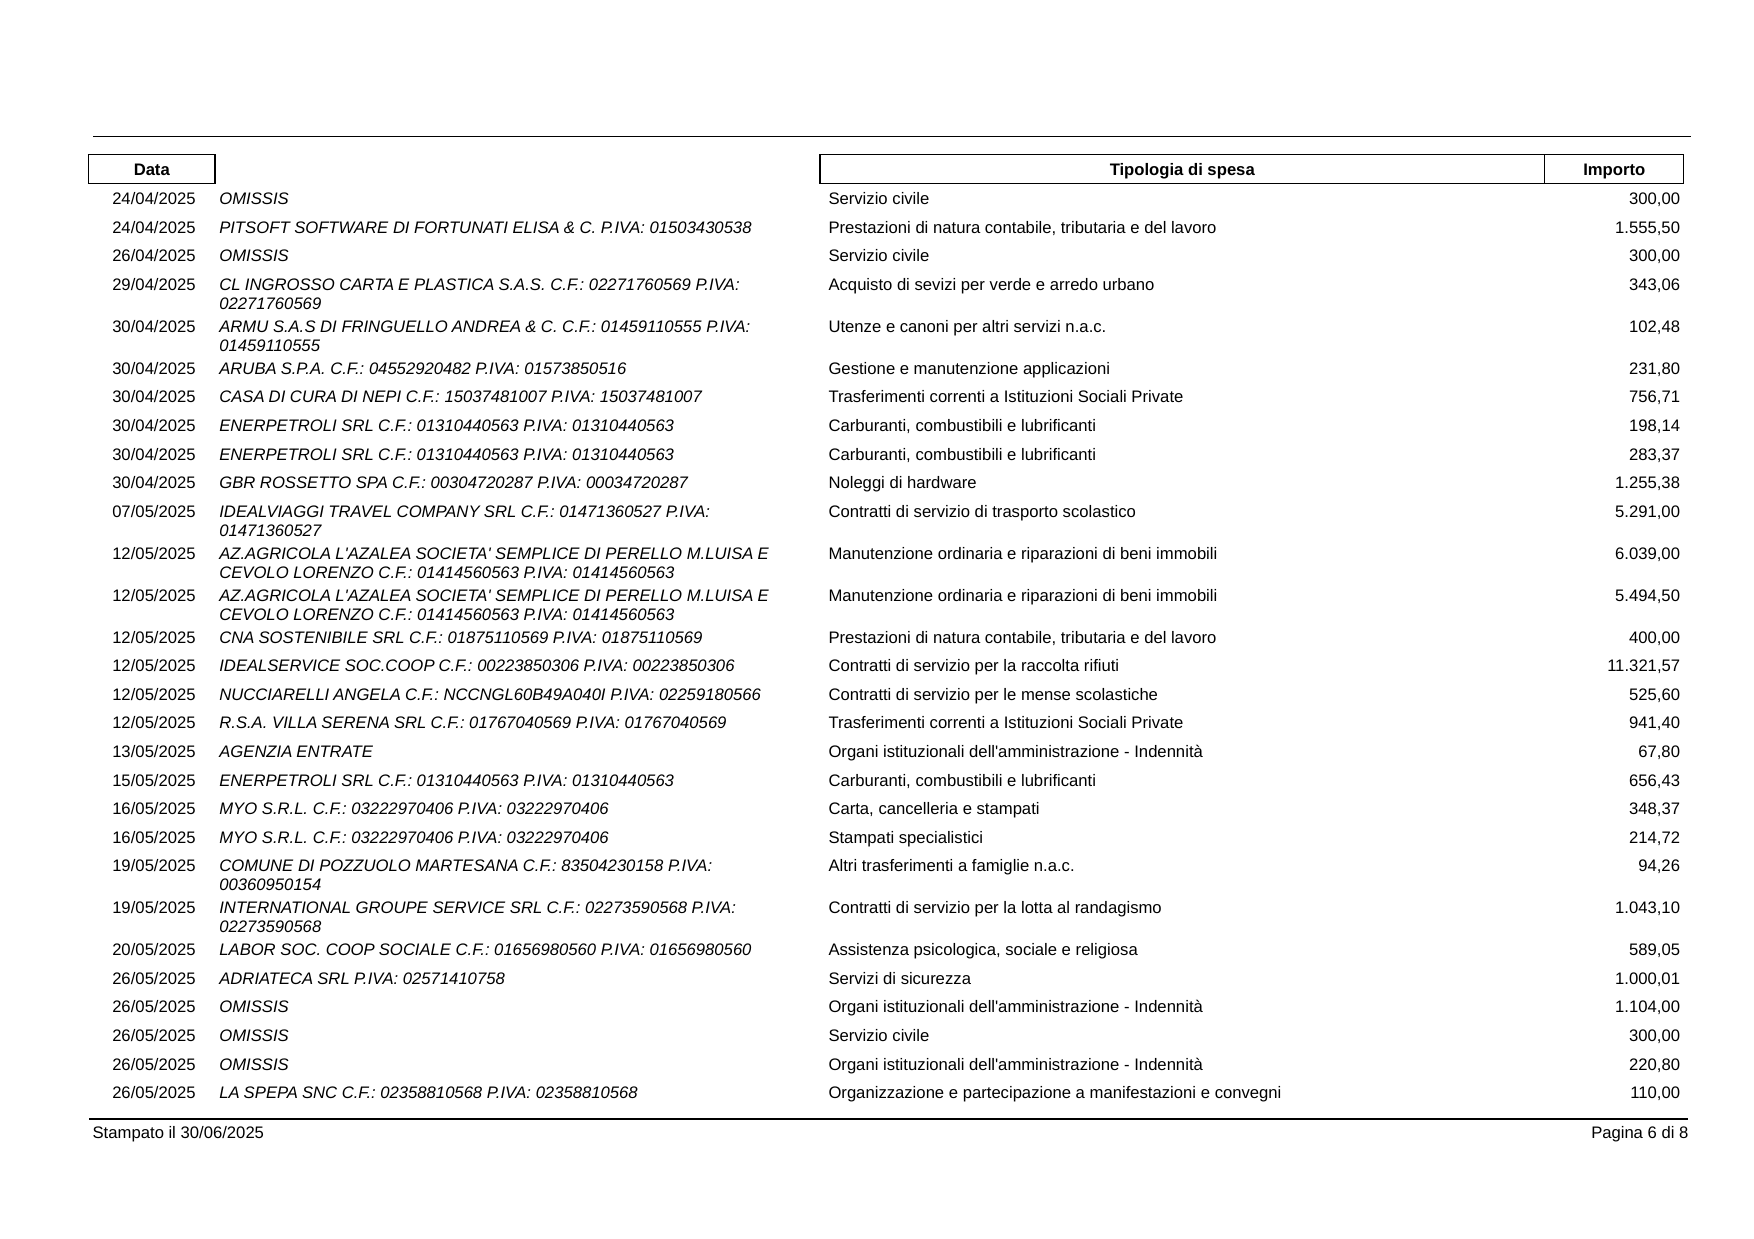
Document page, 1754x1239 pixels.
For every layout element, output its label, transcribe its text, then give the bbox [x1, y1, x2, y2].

table_cell [1684, 608, 1688, 622]
table_cell [0, 1083, 88, 1105]
table_cell [1684, 444, 1688, 467]
table_cell [97, 269, 180, 274]
table_cell [88, 473, 92, 495]
table_cell [1688, 742, 1692, 764]
table_cell [93, 879, 97, 892]
table_cell [1692, 991, 1753, 997]
table_cell 30/04/2025 [97, 387, 211, 410]
table_cell [184, 879, 188, 892]
table_cell [184, 608, 188, 622]
table_cell [814, 685, 820, 707]
table_cell [708, 892, 784, 898]
table_cell [828, 793, 1120, 799]
table_cell [1548, 410, 1680, 416]
table_cell [1692, 793, 1753, 799]
table_cell [1692, 416, 1753, 438]
table_cell [1548, 793, 1680, 799]
table_cell [193, 1077, 211, 1083]
table_cell [828, 707, 1120, 713]
table_cell [1548, 538, 1680, 543]
table_cell [369, 410, 708, 416]
table_cell [88, 566, 92, 579]
table_cell [97, 580, 180, 586]
table_cell [820, 444, 824, 467]
table_header [814, 0, 820, 49]
table_cell [814, 1083, 820, 1105]
table_cell 400,00 [1548, 628, 1680, 650]
table_cell [97, 495, 180, 501]
table_header [211, 0, 215, 49]
table_cell [369, 850, 708, 856]
table_cell [0, 544, 88, 566]
table_cell [211, 387, 215, 410]
table_cell [1692, 381, 1753, 387]
table_cell [0, 339, 88, 353]
table_cell [1692, 1105, 1753, 1119]
table_cell ENERPETROLI SRL C.F.: 01310440563 P.IVA: 01310440563 [219, 770, 814, 793]
table_cell [1120, 297, 1353, 311]
table_cell [1548, 991, 1680, 997]
table_cell [1692, 51, 1753, 90]
table_cell [211, 1054, 215, 1077]
table_cell [0, 126, 88, 133]
table_cell [0, 679, 88, 685]
table_cell [1120, 650, 1353, 656]
table_cell [1684, 387, 1688, 410]
table_cell [97, 211, 180, 217]
table_cell [1684, 742, 1688, 764]
table_cell Servizio civile [828, 1026, 1544, 1048]
table_cell [219, 580, 368, 586]
table_cell [1680, 317, 1684, 339]
table_cell [97, 538, 180, 543]
table_cell 12/05/2025 [97, 628, 211, 650]
table_cell [820, 566, 824, 579]
table_cell PITSOFT SOFTWARE DI FORTUNATI ELISA & C. P.IVA: 01503430538 [219, 218, 814, 240]
table_cell [1353, 879, 1392, 892]
table_cell [0, 969, 88, 991]
table_cell [824, 444, 828, 467]
table_cell 26/05/2025 [97, 1083, 211, 1105]
table_cell [1692, 713, 1753, 736]
table_cell [193, 410, 211, 416]
table_header [824, 0, 828, 49]
table_cell [1692, 311, 1753, 317]
table_cell [93, 628, 97, 650]
table_cell [0, 879, 88, 892]
table_cell [97, 524, 180, 537]
table_cell [219, 793, 368, 799]
table_cell [184, 297, 188, 311]
table_cell [1120, 850, 1353, 856]
table_header [820, 0, 824, 49]
table_cell CASA DI CURA DI NEPI C.F.: 15037481007 P.IVA: 15037481007 [219, 387, 814, 410]
table_cell [1120, 269, 1353, 274]
table_cell 348,37 [1548, 799, 1680, 821]
table_cell [1353, 892, 1392, 898]
table_cell [814, 608, 820, 622]
table_cell [369, 311, 708, 317]
table_cell [88, 879, 92, 892]
table_cell 30/04/2025 [97, 473, 211, 495]
table_cell [784, 793, 814, 799]
table_cell Stampati specialistici [828, 828, 1544, 850]
table_cell 102,48 [1548, 317, 1680, 339]
table_cell [215, 742, 219, 764]
table_cell [1353, 580, 1392, 586]
table_cell [184, 339, 188, 353]
table_cell [1692, 501, 1753, 524]
table_cell [0, 742, 88, 764]
table_cell [1353, 184, 1392, 189]
table_cell [784, 410, 814, 416]
table_cell [824, 608, 828, 622]
table_cell [784, 736, 814, 742]
table_cell [193, 921, 211, 934]
table_header [1548, 0, 1680, 49]
table_cell [1692, 736, 1753, 742]
table_cell [0, 770, 88, 793]
table_cell [219, 410, 368, 416]
table_cell [1544, 359, 1548, 381]
table_cell [1692, 211, 1753, 217]
table_cell [215, 275, 219, 297]
table_cell AZ.AGRICOLA L'AZALEA SOCIETA' SEMPLICE DI PERELLO M.LUISA E CEVOLO LORENZO C.F.: 01414560563 P.IVA: 01414560563 [219, 544, 814, 579]
table_header [1353, 0, 1392, 49]
table_cell [193, 566, 211, 579]
table_cell [93, 1026, 97, 1048]
table_cell 198,14 [1548, 416, 1680, 438]
table_cell [97, 438, 180, 444]
table_cell [93, 501, 97, 524]
table_cell [1688, 218, 1692, 240]
table_header [189, 0, 193, 49]
table_cell [0, 473, 88, 495]
table_cell [93, 770, 97, 793]
table_cell 6.039,00 [1548, 544, 1680, 566]
table_cell [1680, 921, 1684, 934]
table_cell [219, 495, 368, 501]
table_cell [1688, 685, 1692, 707]
table_cell [1353, 934, 1392, 940]
table_cell [828, 991, 1120, 997]
table_cell [820, 387, 824, 410]
table_cell [193, 707, 211, 713]
table_cell 756,71 [1548, 387, 1680, 410]
table_cell [215, 1105, 219, 1118]
table_cell [1688, 473, 1692, 495]
table_cell [1544, 799, 1548, 821]
table_cell 1.000,01 [1548, 969, 1680, 991]
table_cell [814, 359, 820, 381]
table_cell OMISSIS [219, 997, 814, 1020]
table_cell [1684, 1105, 1688, 1118]
table_cell Servizi di sicurezza [828, 969, 1544, 991]
table_cell [88, 921, 92, 934]
table_cell [1684, 997, 1688, 1020]
table_cell [189, 138, 193, 154]
table_cell [97, 1020, 180, 1026]
table_cell [1548, 1020, 1680, 1026]
table_cell [1688, 628, 1692, 650]
table_cell [211, 828, 215, 850]
table_cell [1353, 538, 1392, 543]
table_cell [369, 467, 708, 473]
table_cell [1548, 622, 1680, 628]
table_header [784, 0, 814, 49]
table_cell [193, 524, 211, 537]
table_cell [1544, 1026, 1548, 1048]
table_cell [784, 963, 814, 969]
table_cell [215, 940, 219, 963]
table_cell [820, 473, 824, 495]
table_cell [1680, 339, 1684, 353]
table_cell [184, 524, 188, 537]
table_cell [88, 1054, 92, 1077]
table_cell [1392, 211, 1544, 217]
table_cell [193, 495, 211, 501]
table_cell [88, 713, 92, 736]
table_cell [1692, 138, 1753, 154]
table_cell [784, 1105, 814, 1118]
table_cell [1120, 991, 1353, 997]
table_cell [1392, 438, 1544, 444]
table_cell [193, 311, 211, 317]
table_cell [784, 991, 814, 997]
table_cell [784, 311, 814, 317]
table_cell [1392, 184, 1544, 189]
table_cell [369, 138, 708, 154]
table_cell [708, 1105, 784, 1118]
table_cell [97, 381, 180, 387]
table_cell [369, 934, 708, 940]
table_cell Gestione e manutenzione applicazioni [828, 359, 1544, 381]
table_cell [814, 656, 820, 679]
table_cell [824, 501, 828, 524]
table_cell [1392, 821, 1544, 827]
table_cell [1680, 275, 1684, 297]
table_cell [1692, 1054, 1753, 1077]
table_cell [1684, 799, 1688, 821]
table_cell [1684, 317, 1688, 339]
table_cell [193, 821, 211, 827]
table_cell Contratti di servizio per la raccolta rifiuti [828, 656, 1544, 679]
table_cell ENERPETROLI SRL C.F.: 01310440563 P.IVA: 01310440563 [219, 416, 814, 438]
table_cell [1680, 856, 1684, 878]
table_cell [1688, 940, 1692, 963]
table_cell [1684, 566, 1688, 579]
table_cell [828, 821, 1120, 827]
table_cell [708, 622, 784, 628]
table_cell [0, 51, 88, 90]
table_cell [1684, 879, 1688, 892]
table_cell [215, 1054, 219, 1077]
table_cell 300,00 [1548, 189, 1680, 211]
table_cell [824, 586, 828, 608]
table_cell [215, 246, 219, 268]
table_cell [1688, 387, 1692, 410]
table_cell Organi istituzionali dell'amministrazione - Indennità [828, 997, 1544, 1020]
table_cell [1392, 269, 1544, 274]
table_cell [1684, 940, 1688, 963]
table_cell [1353, 1020, 1392, 1026]
table_cell [1684, 656, 1688, 679]
table_cell [1548, 580, 1680, 586]
table_cell [0, 1026, 88, 1048]
table_cell 20/05/2025 [97, 940, 211, 963]
table_header [219, 0, 368, 49]
table_cell [0, 685, 88, 707]
table_header [1684, 0, 1688, 49]
table_cell [184, 138, 188, 154]
table_cell [93, 685, 97, 707]
table_cell [784, 538, 814, 543]
table_cell [784, 580, 814, 586]
table_cell [1692, 410, 1753, 416]
table_cell [1688, 138, 1692, 154]
table_cell [1688, 96, 1692, 126]
table_cell [88, 444, 92, 467]
table_cell [708, 138, 784, 154]
table_cell [1392, 736, 1544, 742]
table_cell [820, 628, 824, 650]
table_cell [1120, 1123, 1353, 1152]
table_cell [1692, 628, 1753, 650]
table_cell [93, 898, 97, 921]
table_cell [193, 679, 211, 685]
table_cell [93, 50, 180, 133]
table_cell [93, 189, 97, 211]
table_cell [0, 608, 88, 622]
table_cell [1680, 656, 1684, 679]
table_cell [1392, 566, 1544, 579]
table_header [180, 0, 184, 49]
table_cell [93, 473, 97, 495]
table_cell [193, 608, 211, 622]
table_cell AGENZIA ENTRATE [219, 742, 814, 764]
table_cell [1692, 246, 1753, 268]
table_cell [1680, 997, 1684, 1020]
table_cell [184, 1105, 188, 1118]
table_cell [1688, 1026, 1692, 1048]
table_cell [1680, 501, 1684, 524]
table_cell [193, 650, 211, 656]
table_cell [369, 679, 708, 685]
table_cell [1548, 736, 1680, 742]
table_cell [1692, 189, 1753, 211]
table_cell [97, 353, 180, 359]
table_cell [1684, 969, 1688, 991]
table_cell 220,80 [1548, 1054, 1680, 1077]
table_cell 67,80 [1548, 742, 1680, 764]
table_cell [1684, 297, 1688, 311]
table_cell [828, 1077, 1120, 1083]
table_cell [828, 679, 1120, 685]
table_cell Carburanti, combustibili e lubrificanti [828, 416, 1544, 438]
table_cell [0, 96, 88, 126]
table_cell [211, 921, 215, 934]
table_cell [93, 444, 97, 467]
table_cell [784, 622, 814, 628]
table_cell [215, 921, 219, 934]
table_cell [193, 892, 211, 898]
table_cell [0, 317, 88, 339]
table_header [1680, 0, 1684, 49]
table_cell [93, 524, 97, 537]
table_cell [824, 218, 828, 240]
table_cell [820, 297, 824, 311]
table_cell [1692, 1077, 1753, 1083]
table_cell [180, 297, 184, 311]
table_header [97, 0, 180, 49]
table_cell MYO S.R.L. C.F.: 03222970406 P.IVA: 03222970406 [219, 828, 814, 850]
table_cell [1692, 656, 1753, 679]
table_cell [93, 317, 97, 339]
table_cell [369, 1077, 708, 1083]
table_cell [828, 311, 1120, 317]
table_cell [211, 898, 215, 921]
table_cell [708, 1048, 784, 1054]
table_cell [219, 707, 368, 713]
table_cell [1120, 524, 1353, 537]
table_cell [1684, 628, 1688, 650]
table_cell [193, 736, 211, 742]
table_cell COMUNE DI POZZUOLO MARTESANA C.F.: 83504230158 P.IVA: 00360950154 [219, 856, 814, 892]
table_cell [1392, 381, 1544, 387]
table_cell [828, 580, 1120, 586]
table_cell [1688, 359, 1692, 381]
table_cell [219, 679, 368, 685]
table_cell [820, 1054, 824, 1077]
table_cell [1692, 770, 1753, 793]
table_cell 24/04/2025 [97, 189, 211, 211]
table_cell [1692, 586, 1753, 608]
table_cell [189, 339, 193, 353]
table_cell 1.555,50 [1548, 218, 1680, 240]
table_cell [189, 608, 193, 622]
table_cell [193, 538, 211, 543]
table_cell [1692, 495, 1753, 501]
table_cell [88, 96, 92, 126]
table_cell [784, 892, 814, 898]
table_cell [219, 467, 368, 473]
table_cell [0, 1054, 88, 1077]
table_cell [1692, 850, 1753, 856]
table_cell Contratti di servizio per la lotta al randagismo [828, 898, 1544, 921]
table_cell [211, 297, 215, 311]
table_cell [1120, 892, 1353, 898]
table_cell [1392, 339, 1544, 353]
table_cell [814, 387, 820, 410]
table_cell [189, 297, 193, 311]
table_cell [828, 269, 1120, 274]
table_cell [1680, 608, 1684, 622]
table_cell [180, 524, 184, 537]
table_cell [1692, 879, 1753, 892]
table_cell [828, 353, 1120, 359]
table_cell [1680, 359, 1684, 381]
table_cell [820, 339, 824, 353]
table_cell [215, 898, 219, 921]
table_cell [193, 438, 211, 444]
table_cell [0, 1020, 88, 1026]
table_cell [824, 828, 828, 850]
table_cell [820, 969, 824, 991]
table_cell [1684, 275, 1688, 297]
table_cell [369, 269, 708, 274]
table_cell [820, 1105, 824, 1118]
table_cell [1688, 921, 1692, 934]
table_cell [814, 969, 820, 991]
table_cell [0, 628, 88, 650]
table_cell [88, 1026, 92, 1048]
table_cell [1120, 764, 1353, 770]
table_cell [1692, 921, 1753, 934]
table_cell [1544, 387, 1548, 410]
table_cell [93, 339, 97, 353]
table_cell [1680, 770, 1684, 793]
table_cell [219, 438, 368, 444]
table_cell [1392, 410, 1544, 416]
table_cell [88, 317, 92, 339]
table_cell [180, 339, 184, 353]
table_cell [369, 1048, 708, 1054]
table_cell 525,60 [1548, 685, 1680, 707]
table_cell [219, 1048, 368, 1054]
table_cell [828, 410, 1120, 416]
table_cell [1548, 821, 1680, 827]
table_cell [1684, 586, 1688, 608]
table_cell [0, 856, 88, 878]
table_cell [824, 566, 828, 579]
table_cell [0, 387, 88, 410]
table_cell [814, 544, 820, 566]
table_cell Contratti di servizio per le mense scolastiche [828, 685, 1544, 707]
table_header [93, 0, 97, 49]
table_cell [1684, 416, 1688, 438]
table_cell [784, 764, 814, 770]
table_cell [0, 495, 88, 501]
table_cell [820, 501, 824, 524]
table_cell [1392, 892, 1544, 898]
table_cell [1120, 467, 1353, 473]
table_cell [814, 1026, 820, 1048]
table_cell [369, 154, 708, 183]
table_cell [215, 339, 219, 353]
table_cell [215, 856, 219, 878]
table_cell [1680, 544, 1684, 566]
table_cell [0, 898, 88, 921]
table_cell [1684, 246, 1688, 268]
table_cell [708, 650, 784, 656]
table_cell 110,00 [1548, 1083, 1680, 1105]
table_cell [1548, 211, 1680, 217]
table_cell [189, 921, 193, 934]
table_cell [211, 473, 215, 495]
table_cell [0, 650, 88, 656]
table_header [828, 0, 1120, 49]
table_cell [824, 524, 828, 537]
table_cell [97, 991, 180, 997]
table_cell [784, 934, 814, 940]
table_cell [1684, 856, 1688, 878]
table_cell [1353, 821, 1392, 827]
table_cell [708, 821, 784, 827]
table_cell [369, 211, 708, 217]
table_cell [1548, 1048, 1680, 1054]
table_cell [1684, 154, 1688, 183]
table_cell 283,37 [1548, 444, 1680, 467]
table_cell [189, 524, 193, 537]
table_cell 656,43 [1548, 770, 1680, 793]
table_cell [193, 934, 211, 940]
table_cell [824, 416, 828, 438]
table_cell [814, 416, 820, 438]
table_cell 30/04/2025 [97, 359, 211, 381]
table_cell [1544, 940, 1548, 963]
table_cell Prestazioni di natura contabile, tributaria e del lavoro [828, 628, 1544, 650]
table_cell [828, 879, 1120, 892]
table_cell [0, 359, 88, 381]
table_cell [1548, 566, 1680, 579]
table_cell [219, 892, 368, 898]
table_cell ADRIATECA SRL P.IVA: 02571410758 [219, 969, 814, 991]
table_cell [784, 650, 814, 656]
table_cell [1544, 1054, 1548, 1077]
table_cell [1692, 96, 1753, 126]
table_cell [215, 608, 219, 622]
table_cell 19/05/2025 [97, 856, 211, 878]
table_cell 941,40 [1548, 713, 1680, 736]
table_cell [1692, 240, 1753, 246]
table_cell [97, 736, 180, 742]
table_cell [369, 963, 708, 969]
table_cell [1392, 707, 1544, 713]
table_cell CNA SOSTENIBILE SRL C.F.: 01875110569 P.IVA: 01875110569 [219, 628, 814, 650]
table_cell [1548, 381, 1680, 387]
table_cell [708, 1123, 784, 1152]
table_cell [1120, 566, 1353, 579]
table_cell [0, 828, 88, 850]
table_cell [1548, 934, 1680, 940]
table_cell [1544, 473, 1548, 495]
table_cell [824, 898, 828, 921]
table_cell 12/05/2025 [97, 685, 211, 707]
table_cell MYO S.R.L. C.F.: 03222970406 P.IVA: 03222970406 [219, 799, 814, 821]
table_cell [97, 410, 180, 416]
table_cell [193, 297, 211, 311]
table_cell [814, 997, 820, 1020]
table_cell [1688, 317, 1692, 339]
table_cell [1392, 353, 1544, 359]
table_cell [211, 275, 215, 297]
table_cell [1680, 138, 1684, 154]
table_cell ARUBA S.P.A. C.F.: 04552920482 P.IVA: 01573850516 [219, 359, 814, 381]
table_cell OMISSIS [219, 189, 814, 211]
table_cell [784, 211, 814, 217]
table_cell [88, 608, 92, 622]
table_cell [215, 685, 219, 707]
table_cell [0, 963, 88, 969]
table_cell [1548, 297, 1680, 311]
table_cell [814, 218, 820, 240]
table_cell [708, 679, 784, 685]
table_cell [97, 793, 180, 799]
table_cell [1544, 898, 1548, 921]
table_cell [219, 538, 368, 543]
table_cell 26/05/2025 [97, 997, 211, 1020]
table_cell [88, 898, 92, 921]
table_cell [1353, 679, 1392, 685]
table_cell [93, 416, 97, 438]
table_cell [1688, 154, 1692, 183]
table_cell [88, 544, 92, 566]
table_cell [824, 473, 828, 495]
table_cell [1684, 189, 1688, 211]
table_cell [824, 387, 828, 410]
table_cell LA SPEPA SNC C.F.: 02358810568 P.IVA: 02358810568 [219, 1083, 814, 1105]
table_cell [814, 154, 819, 183]
table_cell [1692, 898, 1753, 921]
table_cell [820, 544, 824, 566]
table_cell [219, 850, 368, 856]
table_cell [93, 713, 97, 736]
table_cell [820, 940, 824, 963]
table_cell [814, 713, 820, 736]
table_cell [369, 1105, 708, 1118]
table_cell [1688, 544, 1692, 566]
table_cell [1392, 1105, 1544, 1118]
table_cell [219, 622, 368, 628]
table_cell [0, 736, 88, 742]
table_cell [88, 656, 92, 679]
table_cell [1392, 764, 1544, 770]
table_cell [828, 1048, 1120, 1054]
table_cell [708, 154, 784, 183]
table_cell [1544, 524, 1548, 537]
table_cell [1684, 921, 1688, 934]
table_cell [0, 311, 88, 317]
table_cell [93, 828, 97, 850]
table_cell [1392, 1020, 1544, 1026]
table_cell [1684, 1026, 1688, 1048]
table_cell [824, 685, 828, 707]
table_cell [193, 879, 211, 892]
table_cell 1.255,38 [1548, 473, 1680, 495]
table_cell [1548, 1077, 1680, 1083]
table_cell [219, 1105, 368, 1118]
table_cell [1548, 438, 1680, 444]
table_cell [1688, 246, 1692, 268]
table_cell [1548, 608, 1680, 622]
table_cell [215, 586, 219, 608]
table_cell [97, 879, 180, 892]
table_cell [1392, 608, 1544, 622]
table_cell [219, 991, 368, 997]
table_cell [820, 879, 824, 892]
table_cell [1120, 821, 1353, 827]
table_cell IDEALVIAGGI TRAVEL COMPANY SRL C.F.: 01471360527 P.IVA: 01471360527 [219, 501, 814, 537]
table_cell [708, 736, 784, 742]
table_cell Servizio civile [828, 189, 1544, 211]
table_cell [184, 50, 1684, 133]
table_cell 300,00 [1548, 246, 1680, 268]
table_cell [814, 189, 820, 211]
table_cell [1688, 997, 1692, 1020]
table_cell [1688, 566, 1692, 579]
table_cell [824, 856, 828, 878]
table_cell [1392, 495, 1544, 501]
table_cell [88, 586, 92, 608]
table_cell [1548, 311, 1680, 317]
table_cell [784, 1077, 814, 1083]
table_cell [1353, 566, 1392, 579]
table_cell [820, 416, 824, 438]
table_cell [369, 183, 708, 189]
table_cell [1392, 240, 1544, 246]
table_cell [1692, 580, 1753, 586]
table_cell [1692, 183, 1753, 189]
table_cell [1353, 211, 1392, 217]
table_cell [1392, 467, 1544, 473]
table_cell [1548, 240, 1680, 246]
table_cell [1688, 879, 1692, 892]
table_cell [1688, 586, 1692, 608]
table_cell [1392, 1048, 1544, 1054]
table_cell [1120, 339, 1353, 353]
table_cell [820, 138, 824, 154]
table_cell [369, 381, 708, 387]
table_cell [1353, 1048, 1392, 1054]
table_cell [211, 138, 215, 154]
table_cell [193, 764, 211, 770]
table_cell [1353, 707, 1392, 713]
table_cell [93, 566, 97, 579]
table_cell 12/05/2025 [97, 713, 211, 736]
table_cell OMISSIS [219, 246, 814, 268]
table_cell [784, 269, 814, 274]
table_cell [708, 764, 784, 770]
table_cell Carta, cancelleria e stampati [828, 799, 1544, 821]
table_cell 30/04/2025 [97, 317, 211, 339]
table_cell [1353, 410, 1392, 416]
table_cell [1548, 850, 1680, 856]
table_cell [784, 353, 814, 359]
table_cell [820, 1026, 824, 1048]
table_cell [215, 387, 219, 410]
table_cell [1692, 1020, 1753, 1026]
table_cell [1680, 799, 1684, 821]
table_cell [1548, 1105, 1680, 1118]
table_cell [93, 359, 97, 381]
table_cell [708, 963, 784, 969]
table_cell [97, 821, 180, 827]
table_cell [1120, 311, 1353, 317]
table_cell [708, 353, 784, 359]
table_cell [93, 246, 97, 268]
table_cell 1.104,00 [1548, 997, 1680, 1020]
table_cell [369, 892, 708, 898]
table_cell [1544, 339, 1548, 353]
table_cell [211, 608, 215, 622]
table_cell [184, 566, 188, 579]
table_cell [211, 586, 215, 608]
table_cell [824, 770, 828, 793]
table_cell Tipologia di spesa [821, 155, 1544, 183]
table_cell [88, 770, 92, 793]
table_cell [215, 444, 219, 467]
table_cell [193, 211, 211, 217]
table_cell [1392, 538, 1544, 543]
table_cell [1120, 679, 1353, 685]
table_cell [0, 275, 88, 297]
table_cell [1692, 317, 1753, 339]
table_cell [180, 96, 184, 126]
table_cell [1392, 850, 1544, 856]
table_cell [820, 997, 824, 1020]
table_cell [814, 799, 820, 821]
table_cell [1680, 416, 1684, 438]
table_cell [93, 586, 97, 608]
table_cell [1680, 189, 1684, 211]
table_cell Assistenza psicologica, sociale e religiosa [828, 940, 1544, 963]
table_cell [1392, 921, 1544, 934]
table_cell [828, 963, 1120, 969]
table_cell [0, 940, 88, 963]
table_cell [1692, 339, 1753, 353]
table_cell [1688, 608, 1692, 622]
table_cell [824, 742, 828, 764]
table_cell Carburanti, combustibili e lubrificanti [828, 444, 1544, 467]
table_cell [1392, 297, 1544, 311]
table_cell [1684, 770, 1688, 793]
table_cell [820, 317, 824, 339]
table_cell [1548, 184, 1680, 189]
table_cell [784, 495, 814, 501]
table_cell [369, 821, 708, 827]
table_cell [814, 770, 820, 793]
table_cell [784, 850, 814, 856]
table_cell [828, 892, 1120, 898]
table_cell [1692, 467, 1753, 473]
table_cell 343,06 [1548, 275, 1680, 297]
table_cell [88, 1083, 92, 1105]
table_cell [1544, 742, 1548, 764]
table_cell [0, 821, 88, 827]
table_cell [93, 940, 97, 963]
table_cell [97, 467, 180, 473]
table_cell [219, 138, 368, 154]
table_cell [784, 821, 814, 827]
table_cell [0, 438, 88, 444]
table_cell [193, 138, 211, 154]
table_cell [97, 1048, 180, 1054]
table_cell [1120, 381, 1353, 387]
table_cell [1688, 444, 1692, 467]
table_cell [193, 1048, 211, 1054]
table_cell [814, 898, 820, 921]
table_header [369, 0, 708, 49]
table_cell [1392, 650, 1544, 656]
table_cell [1548, 707, 1680, 713]
table_cell [93, 742, 97, 764]
table_cell [88, 856, 92, 878]
table_cell [1688, 969, 1692, 991]
table_cell [1692, 997, 1753, 1020]
table_cell [814, 339, 820, 353]
table_cell [1544, 501, 1548, 524]
table_cell [0, 524, 88, 537]
table_cell [88, 416, 92, 438]
table_cell [814, 586, 820, 608]
table_cell [1692, 275, 1753, 297]
table_cell [1692, 566, 1753, 579]
table_cell [1544, 685, 1548, 707]
table_cell [93, 856, 97, 878]
table_cell [193, 1020, 211, 1026]
table_cell [0, 269, 88, 274]
table_cell [1684, 501, 1688, 524]
table_cell [93, 608, 97, 622]
table_header [0, 0, 88, 49]
table_cell [97, 850, 180, 856]
table_cell ARMU S.A.S DI FRINGUELLO ANDREA & C. C.F.: 01459110555 P.IVA: 01459110555 [219, 317, 814, 353]
table_cell [88, 742, 92, 764]
table_cell [1680, 1026, 1684, 1048]
table_cell [708, 410, 784, 416]
table_cell [211, 246, 215, 268]
table_cell [180, 1105, 184, 1118]
table_cell [1692, 1026, 1753, 1048]
table_cell 5.291,00 [1548, 501, 1680, 524]
table_cell [180, 138, 184, 154]
table_cell [1544, 544, 1548, 566]
table_cell [369, 1123, 708, 1152]
table_cell [824, 799, 828, 821]
table_cell [1120, 608, 1353, 622]
table_cell 94,26 [1548, 856, 1680, 878]
table_cell [820, 685, 824, 707]
table_cell [1353, 138, 1392, 154]
table_cell [708, 991, 784, 997]
table_cell [1680, 742, 1684, 764]
table_cell [814, 317, 820, 339]
table_cell [1692, 538, 1753, 543]
table_cell Altri trasferimenti a famiglie n.a.c. [828, 856, 1544, 878]
table_cell [215, 218, 219, 240]
table_cell [88, 828, 92, 850]
table_cell [814, 828, 820, 850]
table_cell [1353, 963, 1392, 969]
table_cell [369, 580, 708, 586]
table_cell [1392, 879, 1544, 892]
table_cell [215, 828, 219, 850]
table_cell [814, 742, 820, 764]
table_cell OMISSIS [219, 1054, 814, 1077]
table_cell [1692, 218, 1753, 240]
table_cell [784, 1123, 1120, 1152]
table_cell ENERPETROLI SRL C.F.: 01310440563 P.IVA: 01310440563 [219, 444, 814, 467]
table_cell [0, 713, 88, 736]
table_cell [820, 799, 824, 821]
table_cell [219, 963, 368, 969]
table_cell [784, 679, 814, 685]
table_cell [820, 856, 824, 878]
table_cell [1692, 679, 1753, 685]
table_cell [0, 183, 88, 189]
table_cell [1692, 940, 1753, 963]
table_cell [1120, 707, 1353, 713]
table_cell [1684, 473, 1688, 495]
table_cell [369, 736, 708, 742]
table_cell [814, 1054, 820, 1077]
table_cell 26/05/2025 [97, 1026, 211, 1048]
table_cell [708, 311, 784, 317]
table_cell [814, 473, 820, 495]
table_cell [1120, 1105, 1353, 1118]
table_cell [1680, 566, 1684, 579]
table_cell [211, 524, 215, 537]
table_cell [1392, 963, 1544, 969]
table_cell [1544, 275, 1548, 297]
table_cell [1120, 622, 1353, 628]
table_cell [1688, 1083, 1692, 1105]
table_cell [708, 934, 784, 940]
table_cell [1544, 1105, 1548, 1118]
table_cell [1120, 1020, 1353, 1026]
table_cell [88, 1105, 92, 1119]
table_cell [88, 359, 92, 381]
table_cell [1392, 991, 1544, 997]
table_cell [1692, 444, 1753, 467]
table_cell [820, 898, 824, 921]
table_cell [1692, 297, 1753, 311]
table_cell [97, 184, 180, 189]
table_cell [1680, 246, 1684, 268]
table_cell [0, 622, 88, 628]
table_cell [97, 934, 180, 940]
table_cell [824, 138, 828, 154]
table_cell [211, 713, 215, 736]
table_cell [180, 921, 184, 934]
table_cell [1544, 138, 1548, 154]
table_cell [219, 154, 368, 183]
table_cell [93, 1054, 97, 1077]
table_cell [215, 416, 219, 438]
table_cell [824, 1026, 828, 1048]
table_cell [0, 297, 88, 311]
table_cell [193, 269, 211, 274]
table_cell [784, 183, 814, 189]
table_cell 300,00 [1548, 1026, 1680, 1048]
table_cell [88, 339, 92, 353]
table_cell [708, 240, 784, 246]
table_cell [824, 713, 828, 736]
table_cell [824, 969, 828, 991]
table_cell [820, 828, 824, 850]
table_cell [215, 770, 219, 793]
table_cell [814, 444, 820, 467]
table_cell [1680, 1054, 1684, 1077]
table_cell [1353, 1105, 1392, 1118]
table_cell [814, 246, 820, 268]
table_cell [814, 297, 820, 311]
table_cell [211, 799, 215, 821]
table_cell [211, 416, 215, 438]
table_cell [820, 713, 824, 736]
table_cell [215, 189, 219, 211]
table_cell [1688, 799, 1692, 821]
table_cell [0, 218, 88, 240]
table_cell [193, 850, 211, 856]
table_cell [1353, 608, 1392, 622]
table_cell [97, 138, 180, 154]
table_cell [820, 608, 824, 622]
table_cell [1544, 608, 1548, 622]
table_cell 214,72 [1548, 828, 1680, 850]
table_cell [1120, 793, 1353, 799]
table_cell [1544, 1083, 1548, 1105]
table_cell [1120, 580, 1353, 586]
table_cell [784, 240, 814, 246]
table_cell 5.494,50 [1548, 586, 1680, 608]
table_cell [193, 240, 211, 246]
table_cell [88, 799, 92, 821]
table_cell [1353, 1077, 1392, 1083]
table_cell [1688, 51, 1692, 90]
table_cell [0, 211, 88, 217]
table_cell [189, 1105, 193, 1118]
table_cell [211, 742, 215, 764]
table_cell [1680, 940, 1684, 963]
table_cell [708, 269, 784, 274]
table_cell [211, 339, 215, 353]
table_cell [824, 297, 828, 311]
table_header [184, 0, 188, 49]
table_cell [88, 218, 92, 240]
table_cell [211, 544, 215, 566]
table_cell [219, 736, 368, 742]
table_cell [211, 685, 215, 707]
table_cell [215, 1026, 219, 1048]
table_cell [1680, 473, 1684, 495]
table_cell [1353, 622, 1392, 628]
table_cell [828, 211, 1120, 217]
table_cell [1680, 1105, 1684, 1118]
table_cell [1544, 246, 1548, 268]
table_cell [211, 997, 215, 1020]
table_cell [828, 524, 1120, 537]
table_cell [88, 138, 92, 154]
table_cell 13/05/2025 [97, 742, 211, 764]
table_cell [708, 467, 784, 473]
table_cell [184, 921, 188, 934]
table_cell Acquisto di sevizi per verde e arredo urbano [828, 275, 1544, 297]
table_cell [828, 381, 1120, 387]
table_cell Contratti di servizio di trasporto scolastico [828, 501, 1544, 524]
table_cell [193, 353, 211, 359]
table_cell [1548, 921, 1680, 934]
table_cell [828, 240, 1120, 246]
table_header [1392, 0, 1544, 49]
table_cell [0, 416, 88, 438]
table_cell [1120, 240, 1353, 246]
table_cell [1353, 353, 1392, 359]
table_cell [180, 566, 184, 579]
table_cell Utenze e canoni per altri servizi n.a.c. [828, 317, 1544, 339]
table_cell [215, 501, 219, 524]
table_cell [1353, 297, 1392, 311]
table_cell [219, 240, 368, 246]
table_cell Stampato il 30/06/2025 [93, 1123, 368, 1152]
table_cell [1120, 963, 1353, 969]
table_header [1544, 0, 1548, 49]
table_cell [820, 1083, 824, 1105]
table_cell 16/05/2025 [97, 799, 211, 821]
table_cell [93, 656, 97, 679]
table_cell [708, 793, 784, 799]
table_cell [1684, 138, 1688, 154]
table_cell [1392, 1077, 1544, 1083]
table_cell [708, 495, 784, 501]
table_cell [369, 495, 708, 501]
table_cell [215, 524, 219, 537]
table_cell [814, 138, 820, 154]
table_cell [1692, 828, 1753, 850]
table_cell [97, 240, 180, 246]
table_cell [0, 764, 88, 770]
table_cell 11.321,57 [1548, 656, 1680, 679]
table_cell LABOR SOC. COOP SOCIALE C.F.: 01656980560 P.IVA: 01656980560 [219, 940, 814, 963]
table_cell [1548, 764, 1680, 770]
table_cell [211, 940, 215, 963]
table_cell [1684, 339, 1688, 353]
table_cell [211, 566, 215, 579]
table_cell Prestazioni di natura contabile, tributaria e del lavoro [828, 218, 1544, 240]
table_cell [814, 501, 820, 524]
table_cell [1688, 828, 1692, 850]
table_cell [1680, 387, 1684, 410]
table_cell [93, 275, 97, 297]
table_cell [0, 353, 88, 359]
table_cell [1353, 991, 1392, 997]
table_cell [0, 921, 88, 934]
table_cell [0, 1048, 88, 1054]
table_cell [219, 650, 368, 656]
table_cell [1392, 580, 1544, 586]
table_cell [1688, 416, 1692, 438]
table_cell [1544, 297, 1548, 311]
table_cell [1692, 934, 1753, 940]
table_cell [1692, 154, 1753, 183]
table_cell [1688, 297, 1692, 311]
table_cell [820, 246, 824, 268]
table_cell [708, 707, 784, 713]
table_cell [828, 650, 1120, 656]
table_cell 26/05/2025 [97, 969, 211, 991]
table_cell [369, 538, 708, 543]
table_cell [1120, 879, 1353, 892]
table_cell [1544, 317, 1548, 339]
table_cell [1688, 1105, 1692, 1119]
table_cell [1392, 679, 1544, 685]
table_cell [93, 218, 97, 240]
table_cell [88, 940, 92, 963]
table_cell [88, 969, 92, 991]
table_cell [193, 793, 211, 799]
table_cell [219, 1077, 368, 1083]
table_cell [93, 138, 97, 154]
table_cell [1692, 269, 1753, 274]
table_cell [93, 544, 97, 566]
table_cell [824, 189, 828, 211]
table_cell [1692, 438, 1753, 444]
table_cell [0, 793, 88, 799]
table_cell CL INGROSSO CARTA E PLASTICA S.A.S. C.F.: 02271760569 P.IVA: 02271760569 [219, 275, 814, 311]
table_cell [1548, 524, 1680, 537]
table_cell [97, 297, 180, 311]
table_cell [820, 359, 824, 381]
table_cell 1.043,10 [1548, 898, 1680, 921]
table_cell [1688, 189, 1692, 211]
table_cell [814, 879, 820, 892]
table_cell [215, 566, 219, 579]
table_cell [93, 921, 97, 934]
table_cell [828, 622, 1120, 628]
table_cell Noleggi di hardware [828, 473, 1544, 495]
table_cell [828, 438, 1120, 444]
table_cell [1680, 898, 1684, 921]
table_cell [1684, 1083, 1688, 1105]
table_cell [814, 940, 820, 963]
table_cell [1684, 685, 1688, 707]
table_cell [215, 997, 219, 1020]
table_cell [193, 184, 211, 189]
table_header [1688, 0, 1692, 49]
table_cell [1680, 628, 1684, 650]
table_cell [97, 1077, 180, 1083]
table_cell [824, 921, 828, 934]
table_cell Manutenzione ordinaria e riparazioni di beni immobili [828, 586, 1544, 608]
table_cell [1544, 770, 1548, 793]
table_cell [824, 246, 828, 268]
table_cell [211, 628, 215, 650]
table_cell Trasferimenti correnti a Istituzioni Sociali Private [828, 713, 1544, 736]
table_cell [828, 608, 1120, 622]
table_cell [1692, 821, 1753, 827]
table_cell [1684, 828, 1688, 850]
table_cell [814, 1105, 820, 1118]
table_cell [1692, 622, 1753, 628]
table_cell [97, 339, 180, 353]
table_cell [0, 656, 88, 679]
table_cell [1680, 218, 1684, 240]
table_cell [1692, 544, 1753, 566]
table_cell Importo [1545, 155, 1683, 183]
table_cell Servizio civile [828, 246, 1544, 268]
table_cell 24/04/2025 [97, 218, 211, 240]
table_cell [828, 764, 1120, 770]
table_cell [1544, 628, 1548, 650]
table_cell [97, 764, 180, 770]
table_cell [215, 297, 219, 311]
table_cell [708, 1077, 784, 1083]
table_cell [1120, 736, 1353, 742]
table_cell [1684, 96, 1688, 126]
table_cell [0, 154, 88, 183]
table_cell Organizzazione e partecipazione a manifestazioni e convegni [828, 1083, 1544, 1105]
table_cell [215, 359, 219, 381]
table_cell [708, 1020, 784, 1026]
table_cell [0, 580, 88, 586]
table_cell [828, 850, 1120, 856]
table_cell [219, 764, 368, 770]
table_cell [1353, 850, 1392, 856]
table_cell [814, 524, 820, 537]
table_cell [1120, 538, 1353, 543]
table_cell [215, 969, 219, 991]
table_cell [1548, 892, 1680, 898]
table_cell [97, 921, 180, 934]
table_cell [1680, 1083, 1684, 1105]
table_cell 12/05/2025 [97, 586, 211, 608]
table_cell [1692, 608, 1753, 622]
table_cell [828, 138, 1120, 154]
table_cell [1353, 269, 1392, 274]
table_cell [1692, 1048, 1753, 1054]
table_cell 30/04/2025 [97, 416, 211, 438]
table_cell [1544, 189, 1548, 211]
table_cell [369, 438, 708, 444]
table_cell [1684, 524, 1688, 537]
table_cell 29/04/2025 [97, 275, 211, 297]
table_cell [88, 51, 92, 90]
table_cell [1548, 963, 1680, 969]
table_cell [1688, 1123, 1692, 1152]
table_cell [824, 544, 828, 566]
table_cell [1548, 879, 1680, 892]
table_cell GBR ROSSETTO SPA C.F.: 00304720287 P.IVA: 00034720287 [219, 473, 814, 495]
table_cell [708, 183, 784, 189]
table_cell [215, 473, 219, 495]
table_cell [1688, 501, 1692, 524]
table_cell [1692, 969, 1753, 991]
table_cell [824, 628, 828, 650]
table_cell [0, 1077, 88, 1083]
table_cell [211, 1026, 215, 1048]
table_cell [824, 275, 828, 297]
table_cell [820, 586, 824, 608]
table_cell [828, 184, 1120, 189]
table_cell [1544, 969, 1548, 991]
table_cell [219, 211, 368, 217]
table_cell [824, 339, 828, 353]
table_cell [1353, 650, 1392, 656]
table_cell [211, 969, 215, 991]
table_cell [219, 934, 368, 940]
table_cell [1353, 921, 1392, 934]
table_cell [784, 1020, 814, 1026]
table_cell [820, 524, 824, 537]
table_cell [0, 934, 88, 940]
table_cell [824, 997, 828, 1020]
table_cell [369, 622, 708, 628]
table_cell [0, 1105, 88, 1119]
table_cell [784, 707, 814, 713]
table_cell [219, 353, 368, 359]
table_cell [1692, 524, 1753, 537]
table_header [1120, 0, 1353, 49]
table_cell [824, 1105, 828, 1118]
table_cell [0, 991, 88, 997]
table_cell [1688, 1054, 1692, 1077]
table_cell [1392, 138, 1544, 154]
table_cell Data [89, 155, 214, 183]
table_cell [1548, 650, 1680, 656]
table_cell [0, 501, 88, 524]
table_cell [1353, 240, 1392, 246]
table_cell [97, 892, 180, 898]
table_cell [824, 359, 828, 381]
table_cell [215, 713, 219, 736]
table_cell [1120, 353, 1353, 359]
table_cell [219, 269, 368, 274]
table_cell [180, 608, 184, 622]
table_cell [88, 524, 92, 537]
table_cell R.S.A. VILLA SERENA SRL C.F.: 01767040569 P.IVA: 01767040569 [219, 713, 814, 736]
table_cell [88, 275, 92, 297]
table_cell [1548, 269, 1680, 274]
table_cell [0, 189, 88, 211]
table_cell [828, 566, 1120, 579]
table_cell [0, 1123, 88, 1152]
table_cell [88, 628, 92, 650]
table_cell Pagina 6 di 8 [1392, 1123, 1688, 1152]
table_cell [97, 566, 180, 579]
table_cell [189, 879, 193, 892]
table_cell [215, 138, 219, 154]
table_cell [1544, 586, 1548, 608]
table_cell [1120, 934, 1353, 940]
table_cell [211, 879, 215, 892]
table_cell Manutenzione ordinaria e riparazioni di beni immobili [828, 544, 1544, 566]
table_cell [1353, 311, 1392, 317]
table_cell [219, 821, 368, 827]
table_cell 16/05/2025 [97, 828, 211, 850]
table_cell [1353, 467, 1392, 473]
table_cell [1680, 297, 1684, 311]
table_cell [1688, 339, 1692, 353]
table_cell [828, 1020, 1120, 1026]
table_cell [88, 297, 92, 311]
table_cell [1680, 524, 1684, 537]
table_cell [1680, 713, 1684, 736]
table_cell [1688, 713, 1692, 736]
table_cell [0, 707, 88, 713]
table_cell [1544, 218, 1548, 240]
table_cell [369, 240, 708, 246]
table_cell [1692, 742, 1753, 764]
table_cell [180, 51, 184, 90]
table_cell [215, 879, 219, 892]
table_cell [1680, 685, 1684, 707]
table_cell [1680, 828, 1684, 850]
table_cell [1692, 799, 1753, 821]
table_cell [1684, 1054, 1688, 1077]
table_cell Trasferimenti correnti a Istituzioni Sociali Private [828, 387, 1544, 410]
table_cell [1680, 586, 1684, 608]
table_cell [211, 1083, 215, 1105]
table_cell Organi istituzionali dell'amministrazione - Indennità [828, 1054, 1544, 1077]
table_cell [0, 850, 88, 856]
table_cell [211, 218, 215, 240]
table_cell [0, 246, 88, 268]
table_cell [828, 467, 1120, 473]
table_cell [814, 275, 820, 297]
table_header [708, 0, 784, 49]
table_cell Carburanti, combustibili e lubrificanti [828, 770, 1544, 793]
table_cell [219, 311, 368, 317]
table_cell [1684, 359, 1688, 381]
table_cell [1684, 713, 1688, 736]
table_cell [814, 566, 820, 579]
table_cell [93, 1083, 97, 1105]
table_cell [215, 628, 219, 650]
table_cell [0, 586, 88, 608]
table_cell [708, 538, 784, 543]
table_cell [0, 892, 88, 898]
table_cell [0, 138, 88, 154]
table_cell [0, 799, 88, 821]
table_cell [708, 211, 784, 217]
table_cell [1120, 410, 1353, 416]
table_cell [193, 580, 211, 586]
table_cell [828, 297, 1120, 311]
table_cell [211, 501, 215, 524]
table_cell [0, 538, 88, 543]
table_cell [1353, 793, 1392, 799]
table_cell [1692, 359, 1753, 381]
table_cell IDEALSERVICE SOC.COOP C.F.: 00223850306 P.IVA: 00223850306 [219, 656, 814, 679]
table_cell [1548, 467, 1680, 473]
table_cell 589,05 [1548, 940, 1680, 963]
table_cell [88, 246, 92, 268]
table_cell [215, 799, 219, 821]
table_cell [88, 387, 92, 410]
table_cell [88, 685, 92, 707]
table_cell [1692, 856, 1753, 878]
table_cell [1692, 707, 1753, 713]
table_cell [1684, 218, 1688, 240]
table_cell [1544, 566, 1548, 579]
table_cell [1688, 275, 1692, 297]
table_cell [1353, 736, 1392, 742]
table_cell [708, 438, 784, 444]
table_cell [193, 1105, 211, 1118]
table_cell [1392, 311, 1544, 317]
table_cell [828, 538, 1120, 543]
table_cell Organi istituzionali dell'amministrazione - Indennità [828, 742, 1544, 764]
table_cell [1688, 524, 1692, 537]
table_cell [93, 969, 97, 991]
table_cell [1544, 416, 1548, 438]
table_cell [708, 850, 784, 856]
table_cell [369, 991, 708, 997]
table_cell [211, 359, 215, 381]
table_cell [1684, 544, 1688, 566]
table_cell [1684, 51, 1688, 90]
table_cell NUCCIARELLI ANGELA C.F.: NCCNGL60B49A040I P.IVA: 02259180566 [219, 685, 814, 707]
table_cell [1680, 879, 1684, 892]
table_cell [824, 656, 828, 679]
table_cell [820, 656, 824, 679]
table_cell [97, 707, 180, 713]
table_cell [784, 1048, 814, 1054]
table_cell [1120, 921, 1353, 934]
table_cell [215, 544, 219, 566]
table_cell 12/05/2025 [97, 544, 211, 566]
table_cell [824, 317, 828, 339]
table_cell [1353, 381, 1392, 387]
table_cell [1544, 656, 1548, 679]
table_cell [97, 608, 180, 622]
table_cell [219, 1020, 368, 1026]
table_cell [1120, 138, 1353, 154]
table_cell [1544, 856, 1548, 878]
table_cell [1392, 524, 1544, 537]
table_cell [0, 381, 88, 387]
table_cell [1544, 444, 1548, 467]
table_cell [193, 991, 211, 997]
table_cell [824, 879, 828, 892]
table_cell 12/05/2025 [97, 656, 211, 679]
table_cell [369, 650, 708, 656]
table_cell [828, 736, 1120, 742]
table_cell [1120, 438, 1353, 444]
table_cell [1680, 444, 1684, 467]
table_cell [820, 275, 824, 297]
table_cell [88, 997, 92, 1020]
table_cell OMISSIS [219, 1026, 814, 1048]
table_cell [97, 622, 180, 628]
table_cell [1353, 438, 1392, 444]
table_cell [1120, 1048, 1353, 1054]
table_cell [88, 189, 92, 211]
table_cell [88, 1123, 92, 1152]
table_cell [1548, 679, 1680, 685]
table_cell [1120, 184, 1353, 189]
table_cell [211, 1105, 215, 1118]
table_cell [1544, 921, 1548, 934]
table_cell [1692, 685, 1753, 707]
table_cell [824, 940, 828, 963]
table_cell [824, 1083, 828, 1105]
table_cell [215, 317, 219, 339]
table_cell 26/05/2025 [97, 1054, 211, 1077]
table_cell INTERNATIONAL GROUPE SERVICE SRL C.F.: 02273590568 P.IVA: 02273590568 [219, 898, 814, 934]
table_cell [211, 317, 215, 339]
table_cell [97, 1105, 180, 1118]
table_cell [211, 770, 215, 793]
table_cell [820, 921, 824, 934]
table_cell [820, 742, 824, 764]
table_cell [1353, 1123, 1392, 1152]
table_cell [1120, 495, 1353, 501]
table_cell [93, 387, 97, 410]
table_cell [369, 793, 708, 799]
table_cell [0, 467, 88, 473]
table_cell [820, 770, 824, 793]
table_cell [369, 353, 708, 359]
table_cell [193, 963, 211, 969]
table_cell [97, 679, 180, 685]
table_cell [1544, 713, 1548, 736]
table_cell [828, 934, 1120, 940]
table_cell 07/05/2025 [97, 501, 211, 524]
table_cell [1353, 524, 1392, 537]
table_cell [215, 656, 219, 679]
table_cell [97, 650, 180, 656]
table_cell [784, 467, 814, 473]
table_cell [828, 495, 1120, 501]
table_cell [1548, 339, 1680, 353]
table_cell [1544, 879, 1548, 892]
table_cell [1692, 963, 1753, 969]
table_cell [1688, 898, 1692, 921]
table_cell [1353, 339, 1392, 353]
table_cell [708, 381, 784, 387]
table_cell [0, 997, 88, 1020]
table_cell [93, 297, 97, 311]
table_cell [211, 444, 215, 467]
table_cell [0, 410, 88, 416]
table_cell 26/04/2025 [97, 246, 211, 268]
table_cell [1692, 473, 1753, 495]
table_cell [219, 381, 368, 387]
table_cell [1692, 387, 1753, 410]
table_cell [784, 438, 814, 444]
table_cell [1692, 126, 1753, 133]
table_cell [814, 856, 820, 878]
table_header [215, 0, 219, 49]
table_cell [708, 580, 784, 586]
table_cell [215, 1083, 219, 1105]
table_cell [1688, 770, 1692, 793]
table_cell [219, 183, 368, 189]
table_cell [1353, 764, 1392, 770]
table_cell [1392, 622, 1544, 628]
table_cell [97, 963, 180, 969]
table_cell 30/04/2025 [97, 444, 211, 467]
table_cell [369, 707, 708, 713]
table_cell [1692, 353, 1753, 359]
table_cell [1544, 828, 1548, 850]
table_cell [824, 1054, 828, 1077]
table_cell 15/05/2025 [97, 770, 211, 793]
table_cell [369, 1020, 708, 1026]
table_cell [93, 997, 97, 1020]
table_cell [1548, 138, 1680, 154]
table_cell [1392, 793, 1544, 799]
table_cell [0, 566, 88, 579]
table_cell [1692, 764, 1753, 770]
table_cell [211, 656, 215, 679]
table_cell [97, 311, 180, 317]
table_cell [784, 154, 814, 183]
table_cell [784, 381, 814, 387]
table_cell [1392, 934, 1544, 940]
table_cell [1692, 1083, 1753, 1105]
table_cell [193, 339, 211, 353]
table_cell [814, 628, 820, 650]
table_cell [1692, 892, 1753, 898]
table_cell [93, 799, 97, 821]
table_header [193, 0, 211, 49]
table_cell [369, 764, 708, 770]
table_cell [1548, 353, 1680, 359]
table_cell [828, 1105, 1120, 1118]
table_cell [193, 467, 211, 473]
table_cell [211, 189, 215, 211]
table_cell [193, 622, 211, 628]
table_header [1692, 0, 1753, 49]
table_cell [1688, 656, 1692, 679]
table_cell [189, 566, 193, 579]
table_cell [820, 189, 824, 211]
table_cell [1684, 898, 1688, 921]
table_cell [1548, 495, 1680, 501]
table_cell [1120, 1077, 1353, 1083]
table_cell [93, 1105, 97, 1118]
table_cell [1688, 856, 1692, 878]
table_cell [88, 501, 92, 524]
table_cell [0, 444, 88, 467]
table_cell 19/05/2025 [97, 898, 211, 921]
table_cell [784, 138, 814, 154]
table_cell AZ.AGRICOLA L'AZALEA SOCIETA' SEMPLICE DI PERELLO M.LUISA E CEVOLO LORENZO C.F.: 01414560563 P.IVA: 01414560563 [219, 586, 814, 622]
table_cell [193, 381, 211, 387]
table_cell [0, 240, 88, 246]
table_cell 231,80 [1548, 359, 1680, 381]
table_header [88, 0, 92, 49]
table_cell [1120, 211, 1353, 217]
table_cell [1692, 1123, 1753, 1152]
table_cell [1680, 969, 1684, 991]
table_cell [828, 921, 1120, 934]
table_cell [828, 339, 1120, 353]
table_cell [814, 921, 820, 934]
table_cell [1353, 495, 1392, 501]
table_cell [1692, 650, 1753, 656]
table_cell [820, 218, 824, 240]
table_cell [180, 879, 184, 892]
table_cell [1544, 997, 1548, 1020]
table_cell [211, 856, 215, 878]
